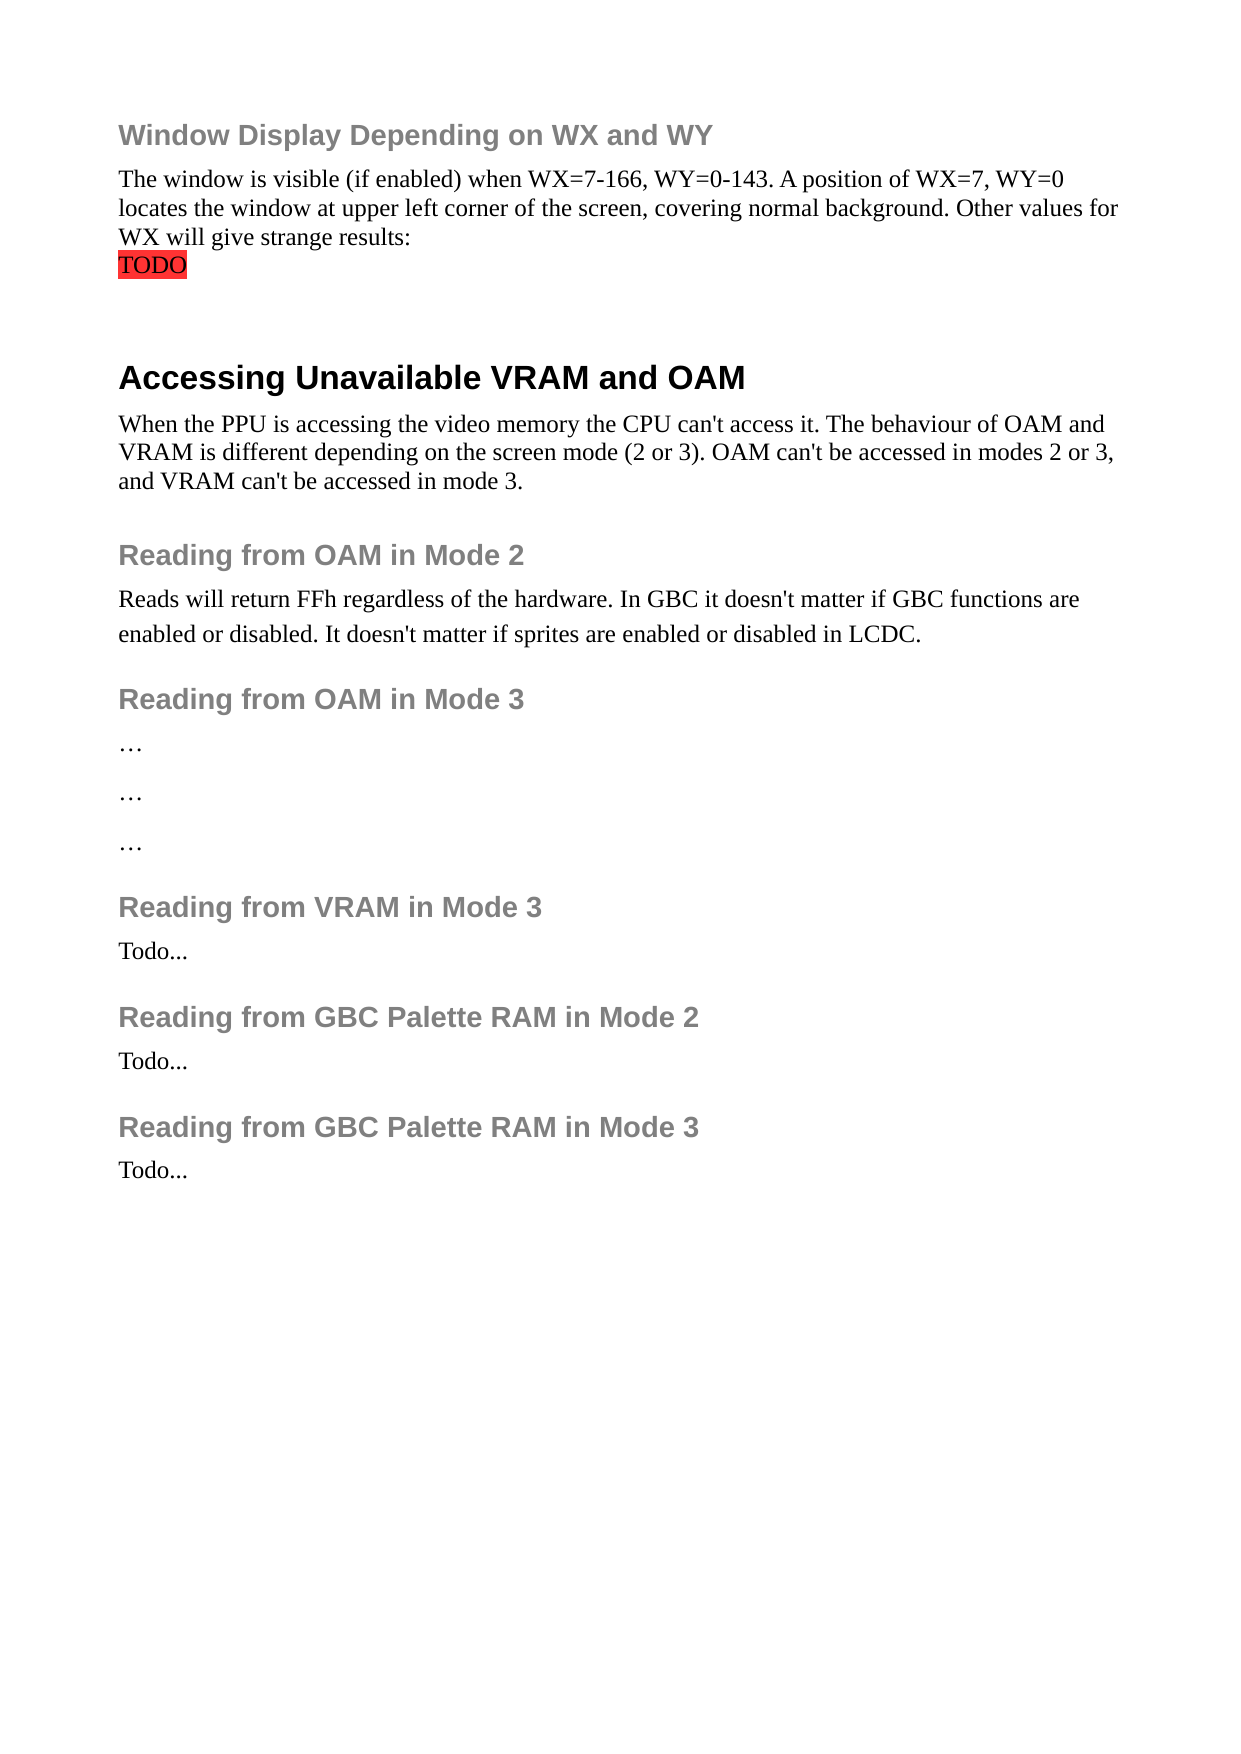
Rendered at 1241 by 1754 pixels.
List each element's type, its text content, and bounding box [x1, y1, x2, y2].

subtitle Accessing Unavailable VRAM and OAM [118, 357, 1122, 396]
subtitle Reading from VRAM in Mode 3 [118, 890, 1122, 924]
text TODO [118, 250, 1122, 279]
text When the PPU is accessing the video memory the CPU can't access it. The behaviour of OAM and VRAM is different depending on the screen mode (2 or 3). OAM can't be accessed in modes 2 or 3, and VRAM can't be accessed in mode 3. [118, 409, 1122, 495]
text Reads will return FFh regardless of the hardware. In GBC it doesn't matter if GBC functions are enabled or disabled. It doesn't matter if sprites are enabled or disabled in LCDC. [118, 584, 1122, 647]
text Todo... [118, 936, 1122, 965]
subtitle Reading from OAM in Mode 2 [118, 538, 1122, 572]
text The window is visible (if enabled) when WX=7-166, WY=0-143. A position of WX=7, WY=0 locates the window at upper left corner of the screen, covering normal background. Other values for WX will give strange results: [118, 164, 1122, 250]
subtitle Reading from GBC Palette RAM in Mode 3 [118, 1109, 1122, 1143]
text Todo... [118, 1156, 1122, 1184]
subtitle Reading from OAM in Mode 3 [118, 682, 1122, 716]
text … [118, 777, 1122, 806]
subtitle Reading from GBC Palette RAM in Mode 2 [118, 1000, 1122, 1033]
text Todo... [118, 1046, 1122, 1075]
text … [118, 728, 1122, 757]
subtitle Window Display Depending on WX and WY [118, 118, 1122, 152]
text … [118, 827, 1122, 855]
